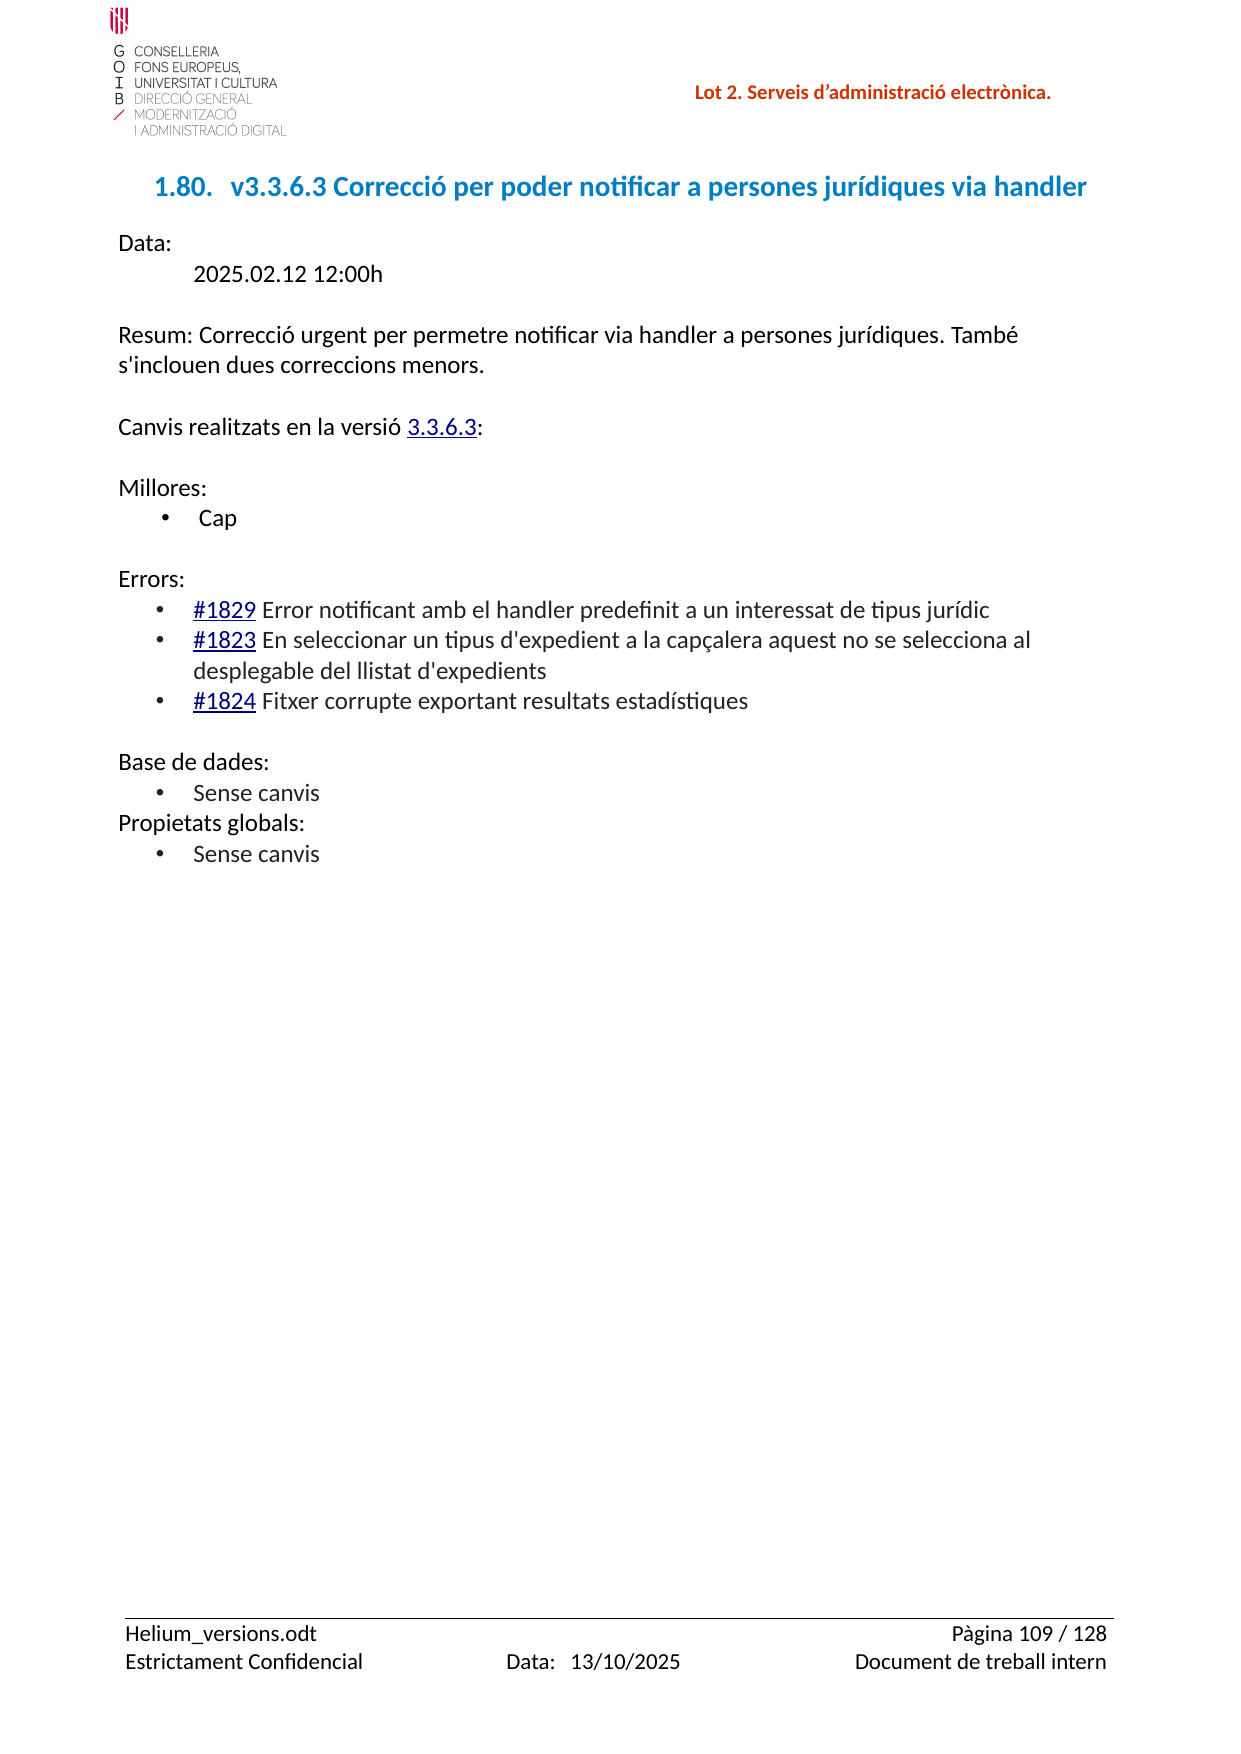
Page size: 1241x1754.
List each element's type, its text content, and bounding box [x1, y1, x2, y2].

text Data: [118, 228, 1122, 258]
list Sense canvis [156, 777, 1122, 807]
picture [100, 0, 297, 144]
list Cap [161, 502, 1122, 533]
subtitle v3.3.6.3 Correcció per poder notificar a persones jurídiques via handler [153, 168, 1122, 204]
text Errors: [118, 563, 1122, 594]
text Base de dades: [118, 746, 1122, 777]
text Millores: [118, 472, 1122, 502]
text 2025.02.12 12:00h [118, 258, 1122, 289]
list Sense canvis [156, 838, 1122, 868]
list #1824 Fitxer corrupte exportant resultats estadístiques [156, 685, 1122, 716]
text Resum: Correcció urgent per permetre notificar via handler a persones jurídiques. També s'inclouen dues correccions menors. [118, 319, 1122, 380]
text Canvis realitzats en la versió 3.3.6.3: [118, 411, 1122, 441]
list #1823 En seleccionar un tipus d'expedient a la capçalera aquest no se selecciona al desplegable del llistat d'expedients [156, 624, 1122, 685]
list #1829 Error notificant amb el handler predefinit a un interessat de tipus jurídic [156, 594, 1122, 624]
text Propietats globals: [118, 807, 1122, 838]
